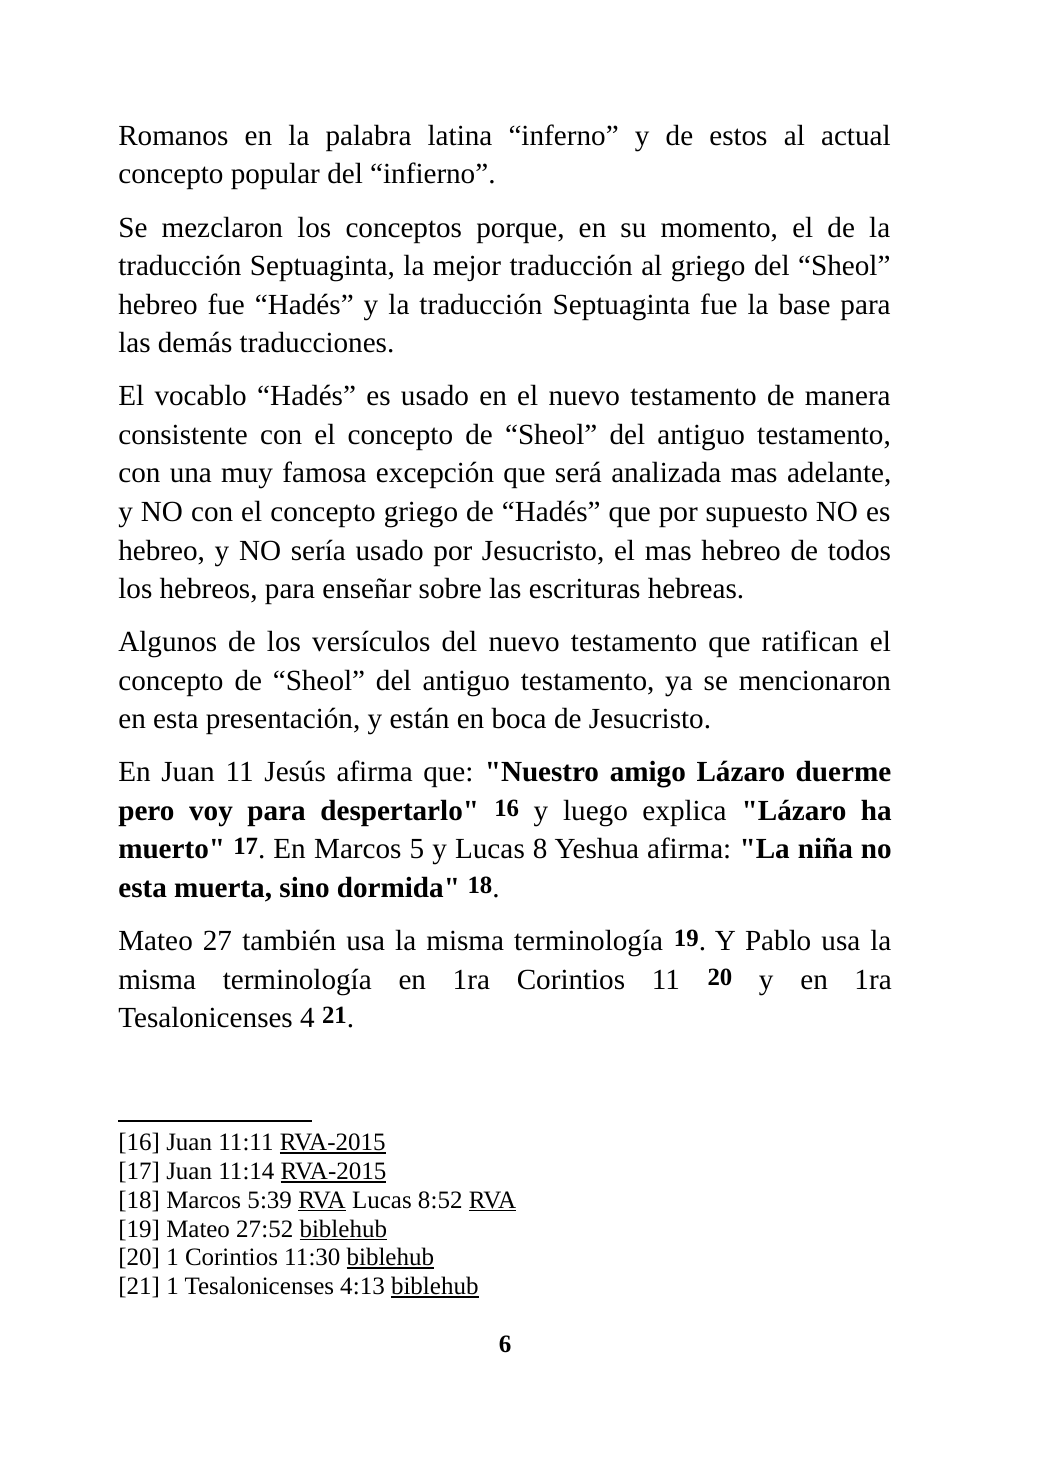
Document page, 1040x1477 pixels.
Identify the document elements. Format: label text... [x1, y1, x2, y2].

text 1 Tesalonicenses 4:13 biblehub [118, 1271, 892, 1300]
text Mateo 27:52 biblehub [118, 1214, 892, 1242]
text 1 Corintios 11:30 biblehub [118, 1242, 892, 1271]
text Marcos 5:39 RVA Lucas 8:52 RVA [118, 1185, 892, 1214]
text En Juan 11 Jesús afirma que: "Nuestro amigo Lázaro duerme pero voy para despertarlo" y luego explica "Lázaro ha muerto" . En Marcos 5 y Lucas 8 Yeshua afirma: "La niña no esta muerta, sino dormida" . [118, 754, 892, 904]
text El vocablo “Hadés” es usado en el nuevo testamento de manera consistente con el concepto de “Sheol” del antiguo testamento, con una muy famosa excepción que será analizada mas adelante, y NO con el concepto griego de “Hadés” que por supuesto NO es hebreo, y NO sería usado por Jesucristo, el mas hebreo de todos los hebreos, para enseñar sobre las escrituras hebreas. [118, 378, 892, 605]
text Algunos de los versículos del nuevo testamento que ratifican el concepto de “Sheol” del antiguo testamento, ya se mencionaron en esta presentación, y están en boca de Jesucristo. [118, 624, 892, 735]
text Juan 11:11 RVA-2015 [118, 1127, 892, 1156]
text Se mezclaron los conceptos porque, en su momento, el de la traducción Septuaginta, la mejor traducción al griego del “Sheol” hebreo fue “Hadés” y la traducción Septuaginta fue la base para las demás traducciones. [118, 210, 892, 359]
text Juan 11:14 RVA-2015 [118, 1156, 892, 1185]
text Mateo 27 también usa la misma terminología . Y Pablo usa la misma terminología en 1ra Corintios 11 y en 1ra Tesalonicenses 4 . [118, 923, 892, 1034]
text Romanos en la palabra latina “inferno” y de estos al actual concepto popular del “infierno”. [118, 118, 892, 190]
